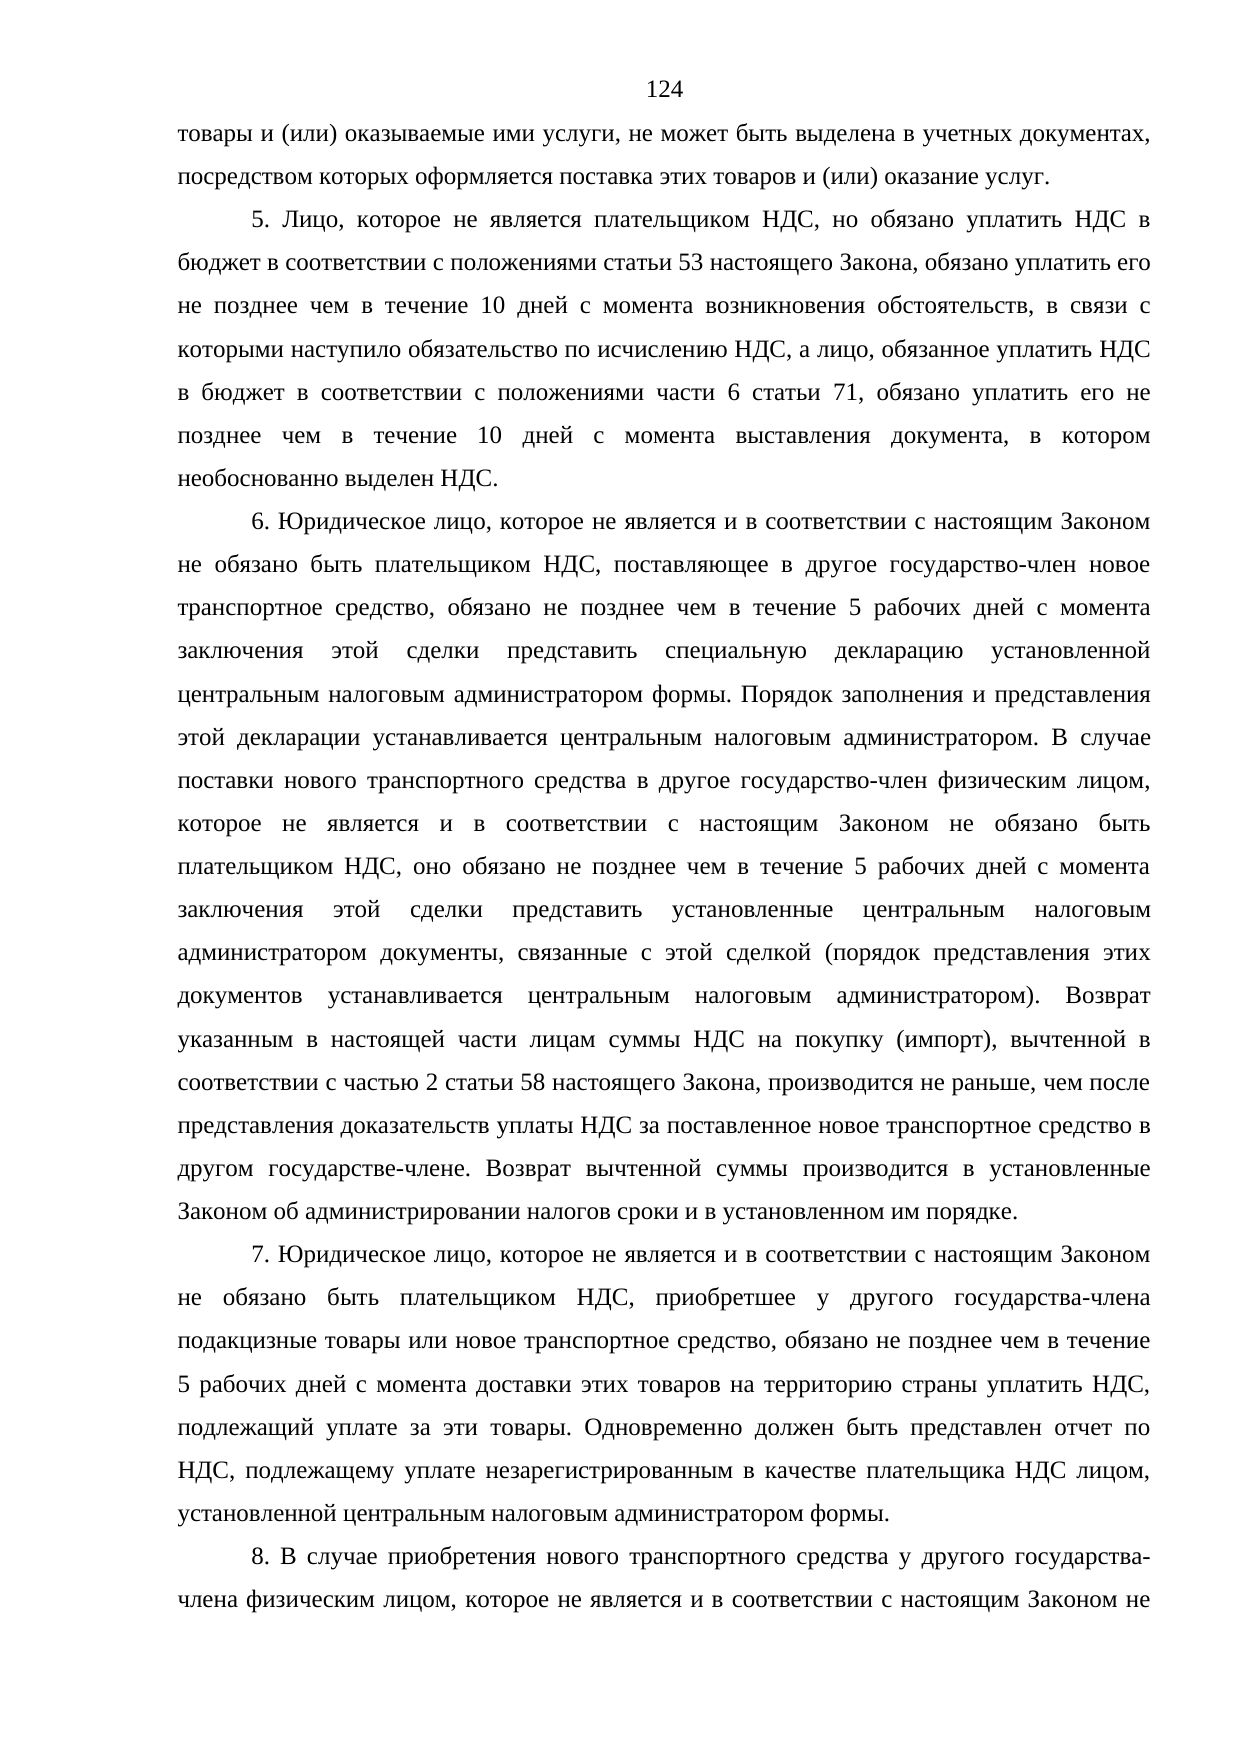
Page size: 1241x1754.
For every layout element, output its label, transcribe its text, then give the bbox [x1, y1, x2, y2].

text 8. В случае приобретения нового транспортного средства у другого государства-члена физическим лицом, которое не является и в соответствии с настоящим Законом не [177, 1541, 1152, 1613]
text 6. Юридическое лицо, которое не является и в соответствии с настоящим Законом не обязано быть плательщиком НДС, поставляющее в другое государство-член новое транспортное средство, обязано не позднее чем в течение 5 рабочих дней с момента заключения этой сделки представить специальную декларацию установленной центральным налоговым администратором формы. Порядок заполнения и представления этой декларации устанавливается центральным налоговым администратором. В случае поставки нового транспортного средства в другое государство-член физическим лицом, которое не является и в соответствии с настоящим Законом не обязано быть плательщиком НДС, оно обязано не позднее чем в течение 5 рабочих дней с момента заключения этой сделки представить установленные центральным налоговым администратором документы, связанные с этой сделкой (порядок представления этих документов устанавливается центральным налоговым администратором). Возврат указанным в настоящей части лицам суммы НДС на покупку (импорт), вычтенной в соответствии с частью 2 статьи 58 настоящего Закона, производится не раньше, чем после представления доказательств уплаты НДС за поставленное новое транспортное средство в другом государстве-члене. Возврат вычтенной суммы производится в установленные Законом об администрировании налогов сроки и в установленном им порядке. [177, 506, 1152, 1225]
text 5. Лицо, которое не является плательщиком НДС, но обязано уплатить НДС в бюджет в соответствии с положениями статьи 53 настоящего Закона, обязано уплатить его не позднее чем в течение 10 дней с момента возникновения обстоятельств, в связи с которыми наступило обязательство по исчислению НДС, а лицо, обязанное уплатить НДС в бюджет в соответствии с положениями части 6 статьи 71, обязано уплатить его не позднее чем в течение 10 дней с момента выставления документа, в котором необоснованно выделен НДС. [177, 204, 1152, 492]
text товары и (или) оказываемые ими услуги, не может быть выделена в учетных документах, посредством которых оформляется поставка этих товаров и (или) оказание услуг. [177, 118, 1152, 190]
text 7. Юридическое лицо, которое не является и в соответствии с настоящим Законом не обязано быть плательщиком НДС, приобретшее у другого государства-члена подакцизные товары или новое транспортное средство, обязано не позднее чем в течение 5 рабочих дней с момента доставки этих товаров на территорию страны уплатить НДС, подлежащий уплате за эти товары. Одновременно должен быть представлен отчет по НДС, подлежащему уплате незарегистрированным в качестве плательщика НДС лицом, установленной центральным налоговым администратором формы. [177, 1239, 1152, 1527]
